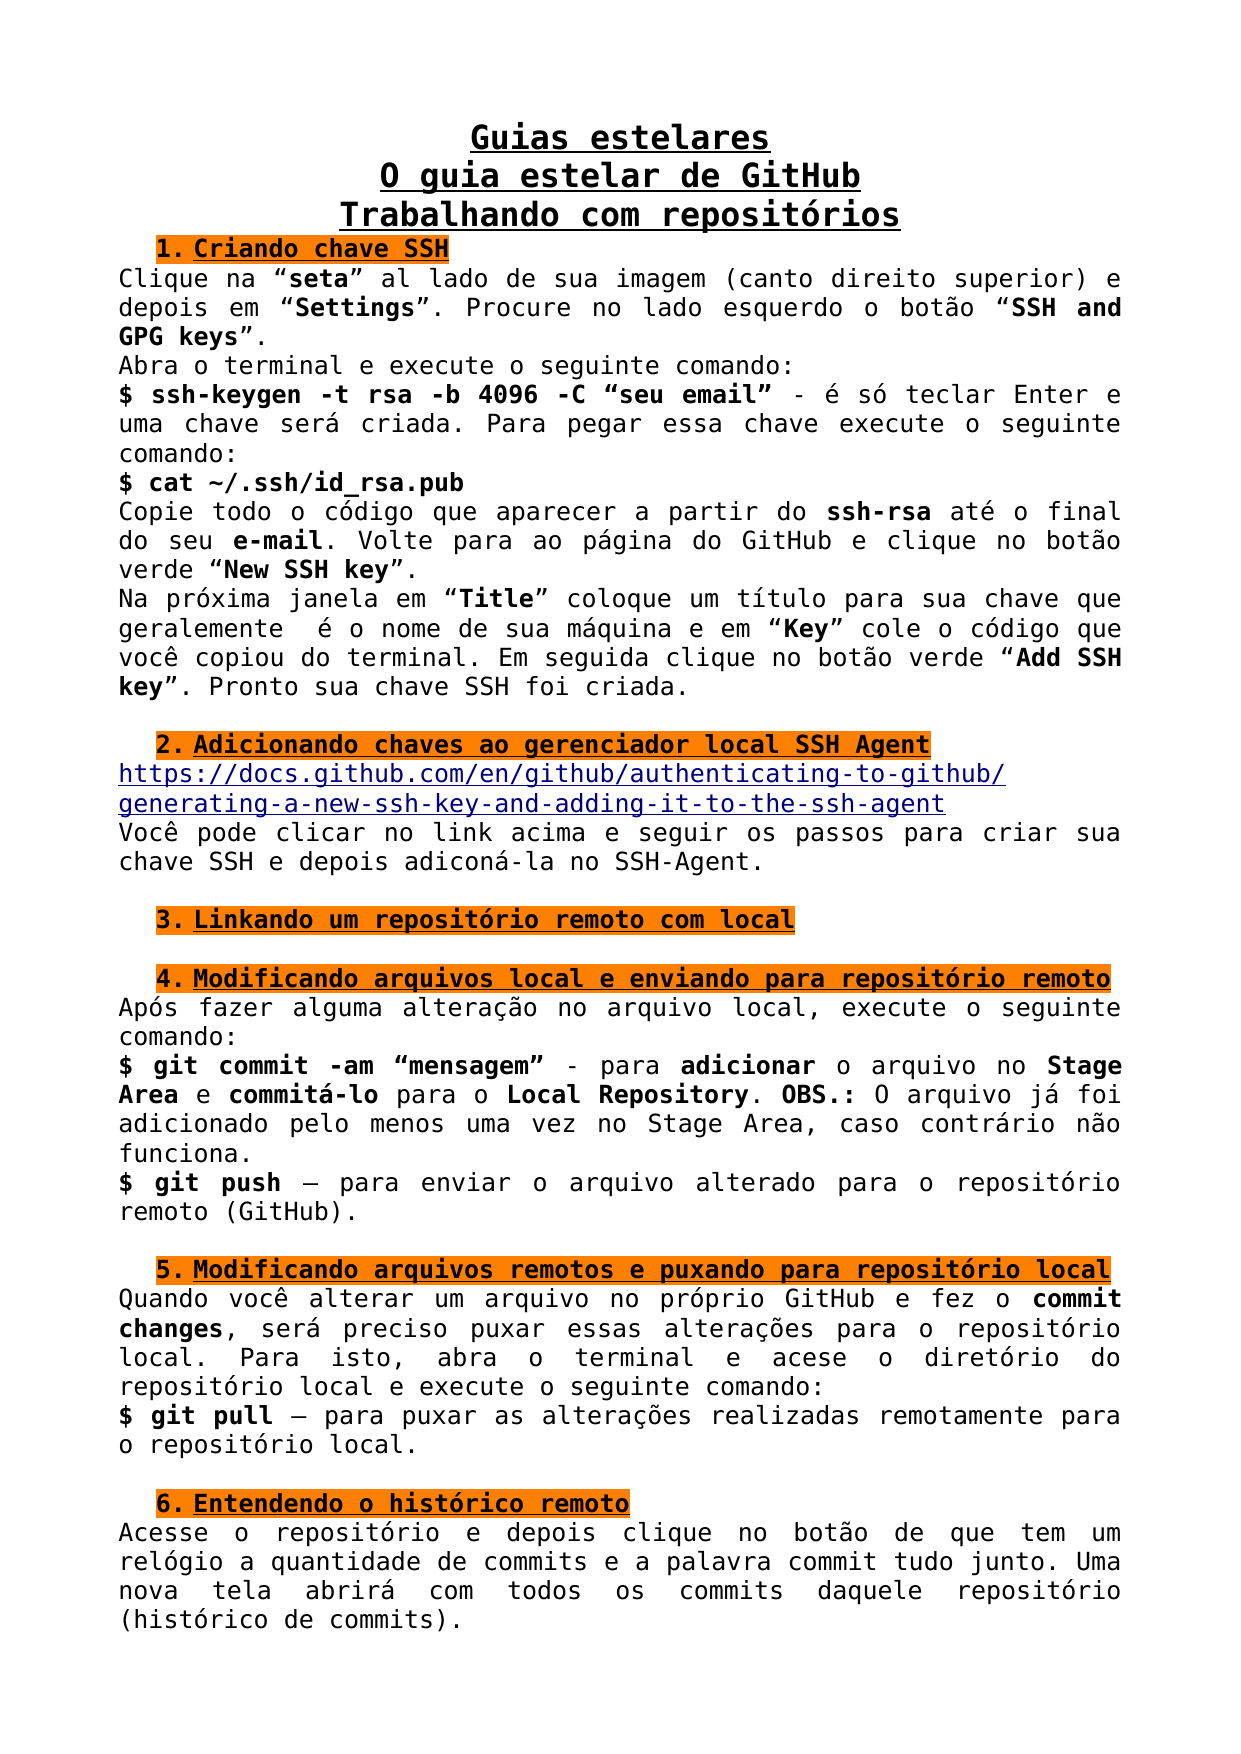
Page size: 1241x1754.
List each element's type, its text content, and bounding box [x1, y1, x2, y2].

text Trabalhando com repositórios [118, 196, 1122, 235]
text Copie todo o código que aparecer a partir do ssh-rsa até o final do seu e-mail. Volte para ao página do GitHub e clique no botão verde “New SSH key”. [118, 497, 1122, 585]
text Abra o terminal e execute o seguinte comando: [118, 351, 1122, 381]
text https://docs.github.com/en/github/authenticating-to-github/generating-a-new-ssh-key-and-adding-it-to-the-ssh-agent [118, 760, 1122, 818]
list Entendendo o histórico remoto [193, 1489, 1122, 1518]
list Adicionando chaves ao gerenciador local SSH Agent [193, 731, 1122, 760]
text Quando você alterar um arquivo no próprio GitHub e fez o commit changes, será preciso puxar essas alterações para o repositório local. Para isto, abra o terminal e acese o diretório do repositório local e execute o seguinte comando: [118, 1285, 1122, 1401]
text $ ssh-keygen -t rsa -b 4096 -C “seu email” - é só teclar Enter e uma chave será criada. Para pegar essa chave execute o seguinte comando: [118, 381, 1122, 468]
text $ git pull – para puxar as alterações realizadas remotamente para o repositório local. [118, 1401, 1122, 1460]
list Modificando arquivos remotos e puxando para repositório local [193, 1256, 1122, 1285]
text Clique na “seta” al lado de sua imagem (canto direito superior) e depois em “Settings”. Procure no lado esquerdo o botão “SSH and GPG keys”. [118, 264, 1122, 351]
text Acesse o repositório e depois clique no botão de que tem um relógio a quantidade de commits e a palavra commit tudo junto. Uma nova tela abrirá com todos os commits daquele repositório (histórico de commits). [118, 1518, 1122, 1635]
text Na próxima janela em “Title” coloque um título para sua chave que geralemente é o nome de sua máquina e em “Key” cole o código que você copiou do terminal. Em seguida clique no botão verde “Add SSH key”. Pronto sua chave SSH foi criada. [118, 585, 1122, 701]
list Modificando arquivos local e enviando para repositório remoto [193, 964, 1122, 993]
text $ git push – para enviar o arquivo alterado para o repositório remoto (GitHub). [118, 1168, 1122, 1226]
list Linkando um repositório remoto com local [193, 906, 1122, 935]
text O guia estelar de GitHub [118, 157, 1122, 196]
text $ cat ~/.ssh/id_rsa.pub [118, 468, 1122, 497]
text Você pode clicar no link acima e seguir os passos para criar sua chave SSH e depois adiconá-la no SSH-Agent. [118, 818, 1122, 876]
list Criando chave SSH [193, 235, 1122, 264]
text Guias estelares [118, 118, 1122, 157]
text $ git commit -am “mensagem” - para adicionar o arquivo no Stage Area e commitá-lo para o Local Repository. OBS.: O arquivo já foi adicionado pelo menos uma vez no Stage Area, caso contrário não funciona. [118, 1051, 1122, 1168]
text Após fazer alguma alteração no arquivo local, execute o seguinte comando: [118, 993, 1122, 1051]
